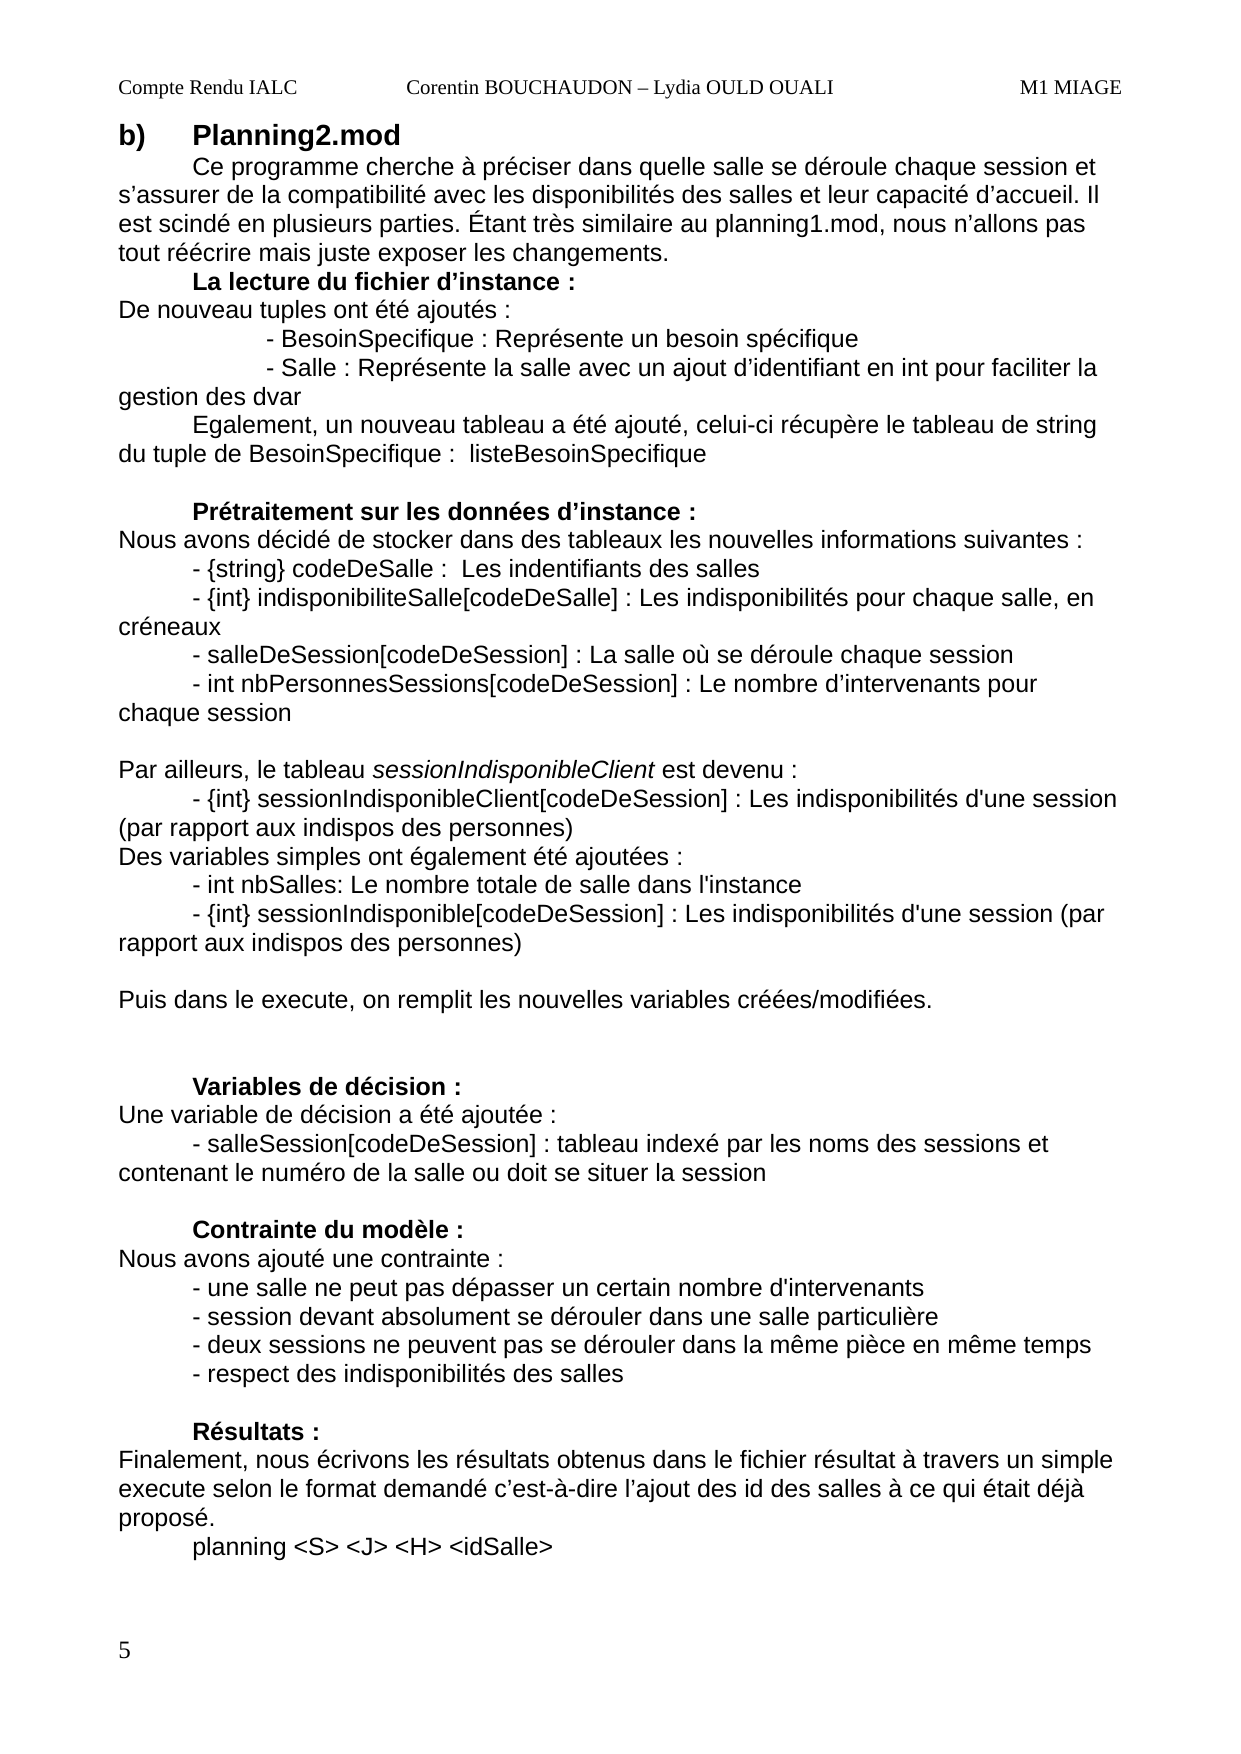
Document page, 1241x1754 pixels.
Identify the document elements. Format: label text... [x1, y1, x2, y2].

text Contrainte du modèle : [118, 1215, 1122, 1244]
text - {int} sessionIndisponibleClient[codeDeSession] : Les indisponibilités d'une session (par rapport aux indispos des personnes) [118, 784, 1122, 842]
text Nous avons décidé de stocker dans des tableaux les nouvelles informations suivantes : [118, 525, 1122, 554]
text - session devant absolument se dérouler dans une salle particulière [118, 1302, 1122, 1330]
text Prétraitement sur les données d’instance : [118, 497, 1122, 525]
text Une variable de décision a été ajoutée : [118, 1100, 1122, 1129]
text De nouveau tuples ont été ajoutés : [118, 295, 1122, 324]
text - {string} codeDeSalle : Les indentifiants des salles [118, 554, 1122, 583]
text Puis dans le execute, on remplit les nouvelles variables créées/modifiées. [118, 985, 1122, 1014]
text - une salle ne peut pas dépasser un certain nombre d'intervenants [118, 1273, 1122, 1302]
text Finalement, nous écrivons les résultats obtenus dans le fichier résultat à travers un simple execute selon le format demandé c’est-à-dire l’ajout des id des salles à ce qui était déjà proposé. [118, 1445, 1122, 1532]
text Résultats : [118, 1417, 1122, 1445]
text planning <S> <J> <H> <idSalle> [118, 1532, 1122, 1560]
text - {int} sessionIndisponible[codeDeSession] : Les indisponibilités d'une session (par rapport aux indispos des personnes) [118, 899, 1122, 957]
text Des variables simples ont également été ajoutées : [118, 842, 1122, 870]
text - Salle : Représente la salle avec un ajout d’identifiant en int pour faciliter la gestion des dvar [118, 353, 1122, 410]
text - salleDeSession[codeDeSession] : La salle où se déroule chaque session [118, 640, 1122, 669]
text - BesoinSpecifique : Représente un besoin spécifique [118, 324, 1122, 353]
text Par ailleurs, le tableau sessionIndisponibleClient est devenu : [118, 755, 1122, 784]
text - salleSession[codeDeSession] : tableau indexé par les noms des sessions et contenant le numéro de la salle ou doit se situer la session [118, 1129, 1122, 1187]
text - int nbPersonnesSessions[codeDeSession] : Le nombre d’intervenants pour chaque session [118, 669, 1122, 727]
text La lecture du fichier d’instance : [118, 267, 1122, 295]
text Egalement, un nouveau tableau a été ajouté, celui-ci récupère le tableau de string du tuple de BesoinSpecifique : listeBesoinSpecifique [118, 410, 1122, 468]
text Ce programme cherche à préciser dans quelle salle se déroule chaque session et s’assurer de la compatibilité avec les disponibilités des salles et leur capacité d’accueil. Il est scindé en plusieurs parties. Étant très similaire au planning1.mod, nous n’allons pas tout réécrire mais juste exposer les changements. [118, 152, 1122, 267]
subtitle b) Planning2.mod [118, 118, 1122, 152]
text - {int} indisponibiliteSalle[codeDeSalle] : Les indisponibilités pour chaque salle, en créneaux [118, 583, 1122, 640]
text Variables de décision : [118, 1072, 1122, 1100]
text Nous avons ajouté une contrainte : [118, 1244, 1122, 1273]
text - respect des indisponibilités des salles [118, 1359, 1122, 1388]
text - int nbSalles: Le nombre totale de salle dans l'instance [118, 870, 1122, 899]
text - deux sessions ne peuvent pas se dérouler dans la même pièce en même temps [118, 1330, 1122, 1359]
